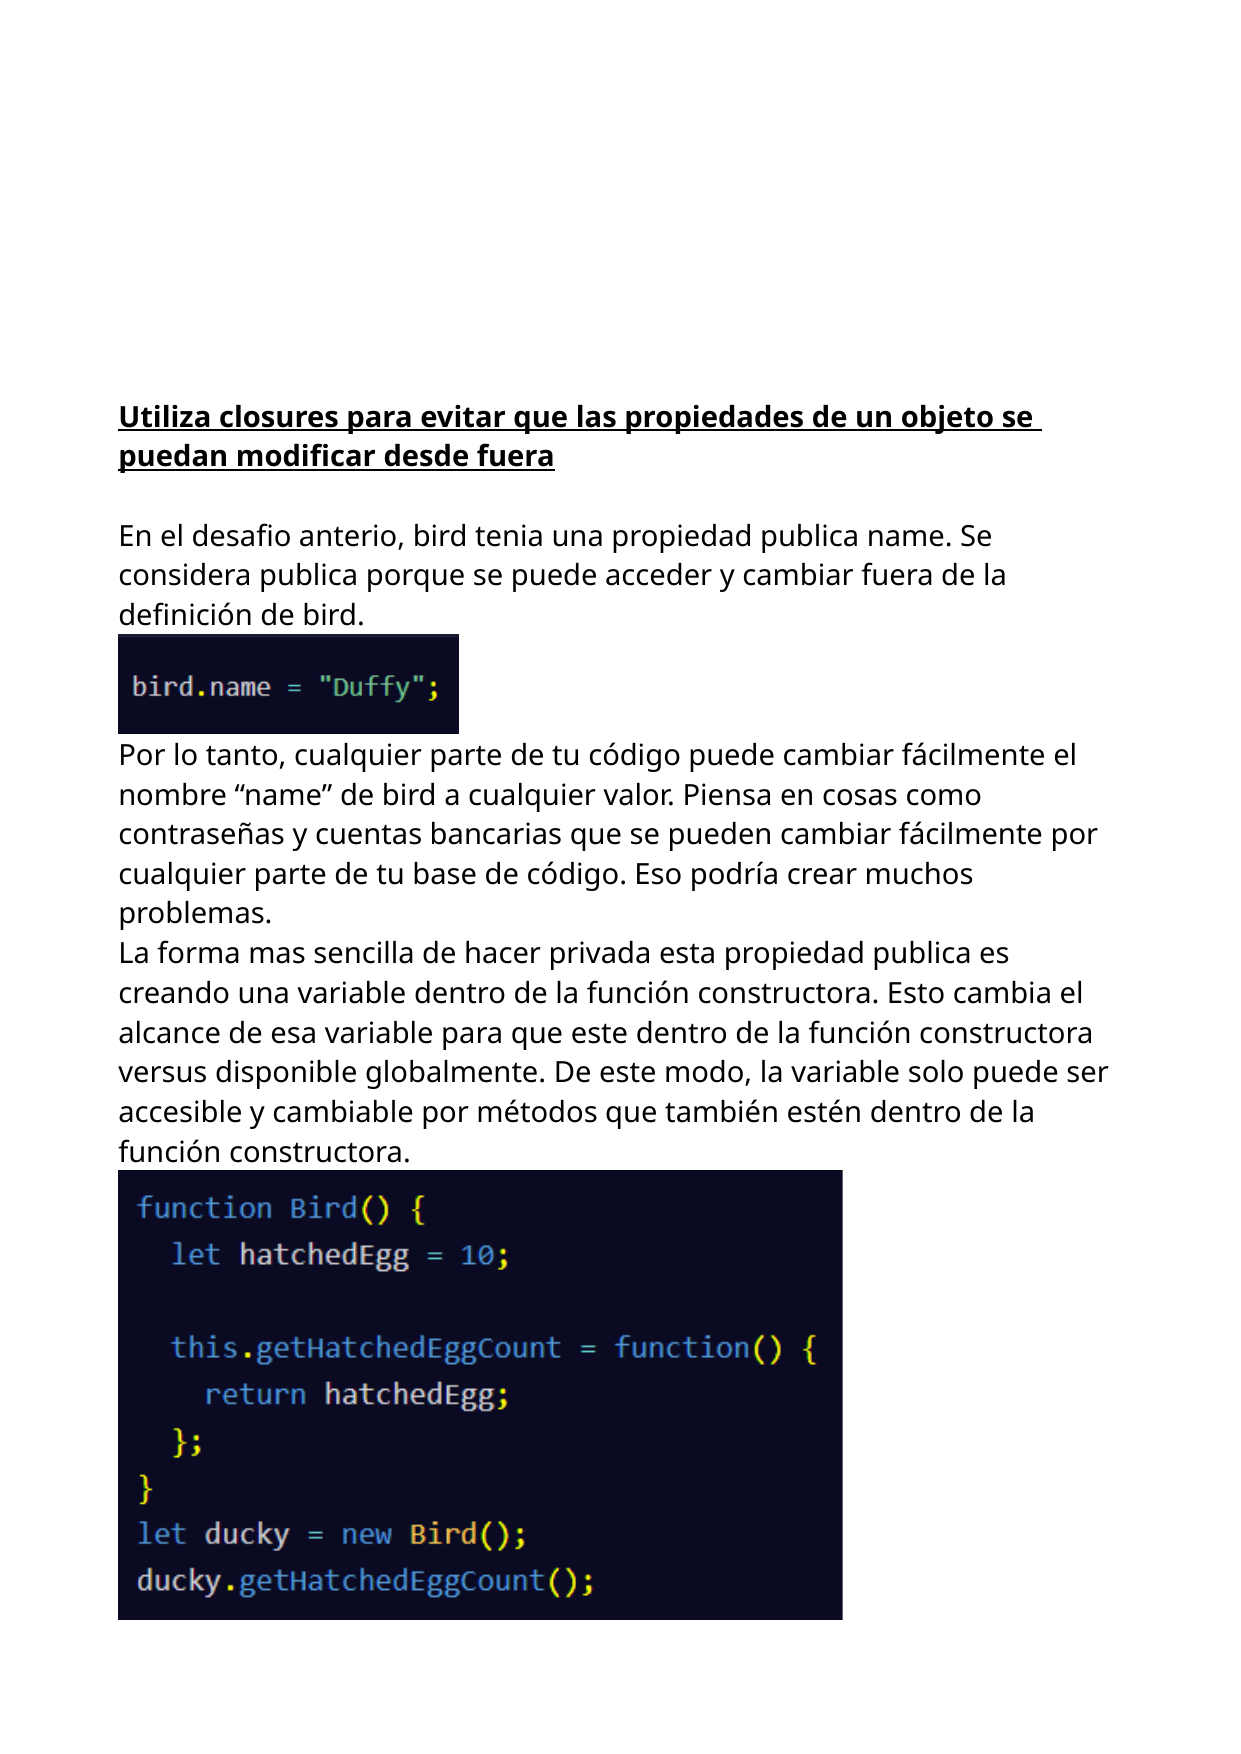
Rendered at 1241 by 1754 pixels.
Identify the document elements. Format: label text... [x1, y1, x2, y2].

text En el desafio anterio, bird tenia una propiedad publica name. Se considera publica porque se puede acceder y cambiar fuera de la definición de bird. [118, 515, 1122, 634]
text Utiliza closures para evitar que las propiedades de un objeto se puedan modificar desde fuera [118, 396, 1122, 475]
text Por lo tanto, cualquier parte de tu código puede cambiar fácilmente el nombre “name” de bird a cualquier valor. Piensa en cosas como contraseñas y cuentas bancarias que se pueden cambiar fácilmente por cualquier parte de tu base de código. Eso podría crear muchos problemas. [118, 734, 1122, 932]
text La forma mas sencilla de hacer privada esta propiedad publica es creando una variable dentro de la función constructora. Esto cambia el alcance de esa variable para que este dentro de la función constructora versus disponible globalmente. De este modo, la variable solo puede ser accesible y cambiable por métodos que también estén dentro de la función constructora. [118, 932, 1122, 1171]
